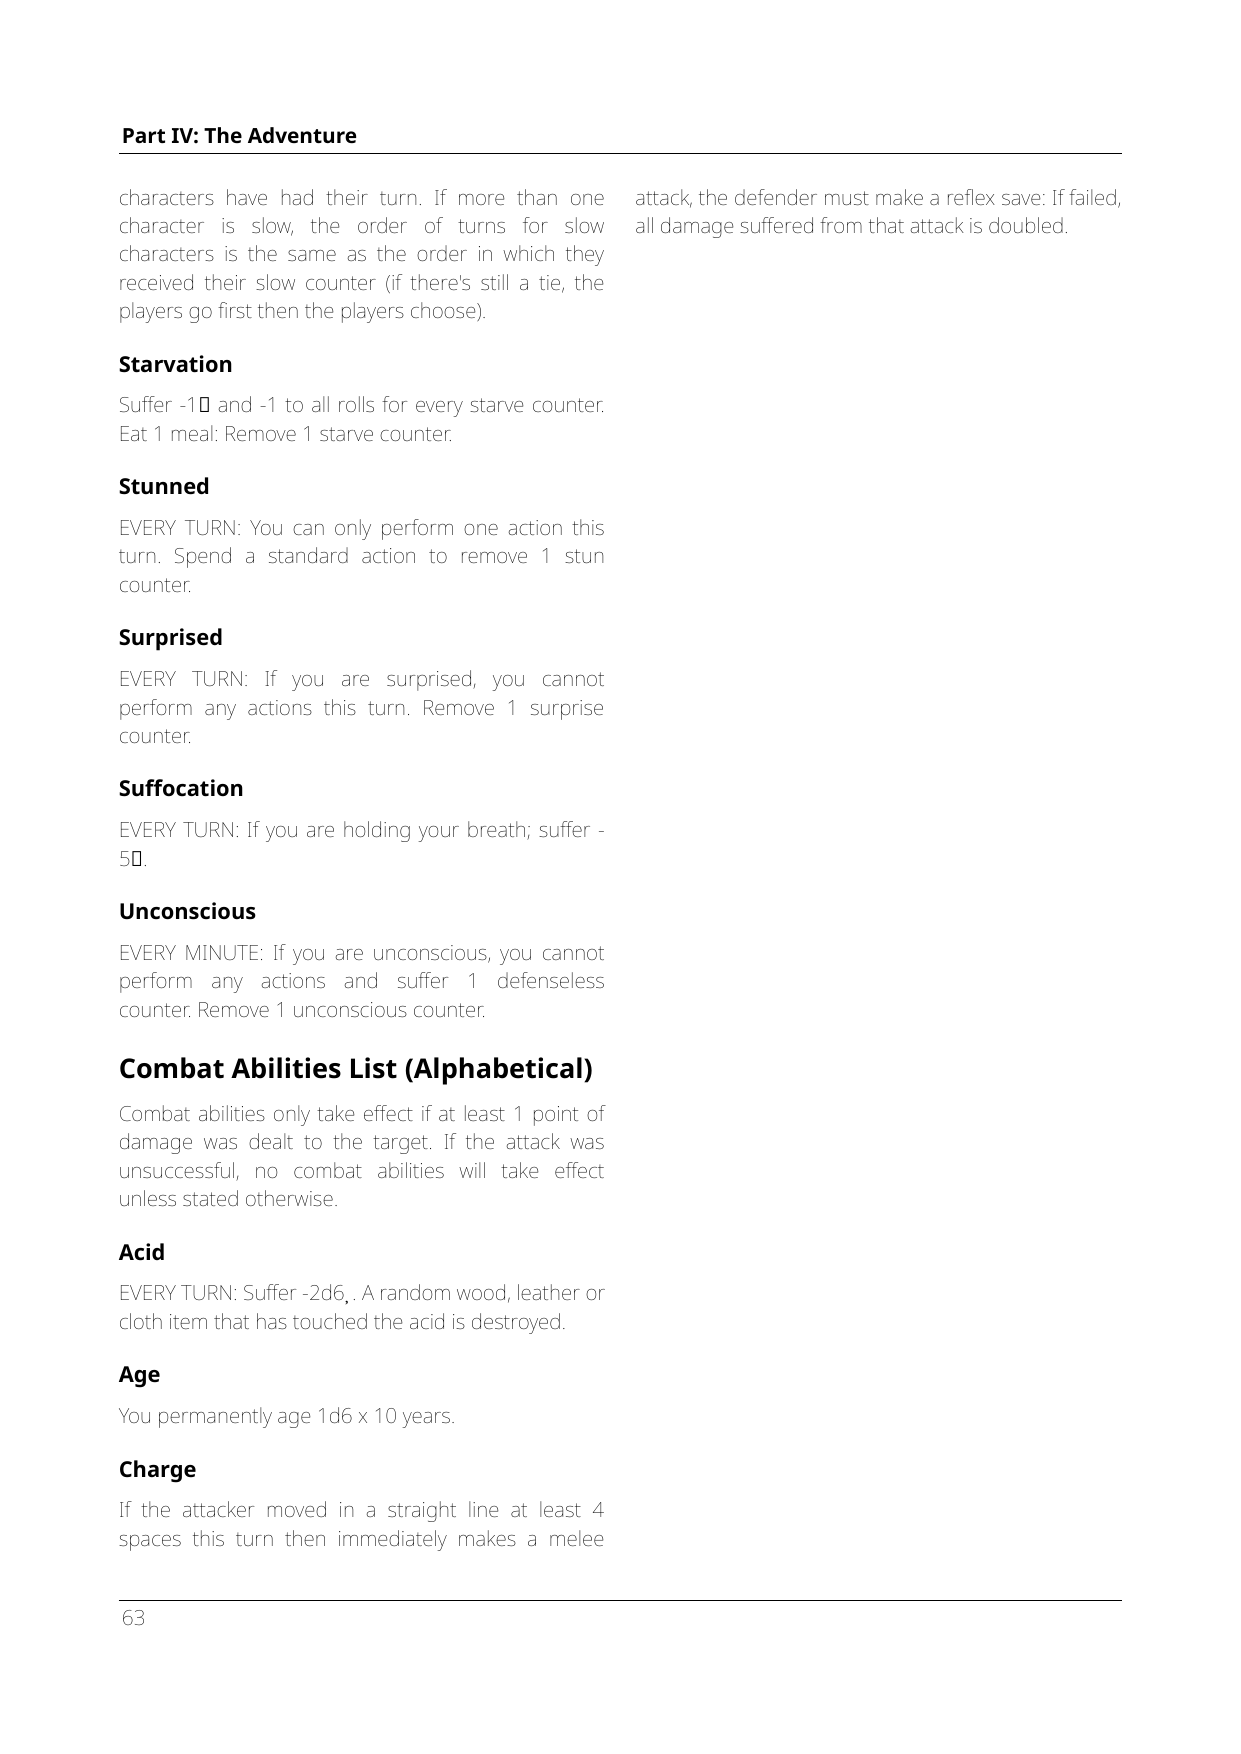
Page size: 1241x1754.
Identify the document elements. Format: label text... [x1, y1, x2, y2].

text characters have had their turn. If more than one character is slow, the order of turns for slow characters is the same as the order in which they received their slow counter (if there's still a tie, the players go first then the players choose). [118, 183, 605, 325]
text Combat abilities only take effect if at least 1 point of damage was dealt to the target. If the attack was unsuccessful, no combat abilities will take effect unless stated otherwise. [118, 1099, 605, 1213]
subtitle Combat Abilities List (Alphabetical) [118, 1050, 605, 1087]
text EVERY TURN: You can only perform one action this turn. Spend a standard action to remove 1 stun counter. [118, 513, 605, 598]
text You permanently age 1d6 x 10 years. [118, 1401, 605, 1429]
text Surprised [118, 622, 605, 652]
text attack, the defender must make a reflex save: If failed, all damage suffered from that attack is doubled. [635, 183, 1122, 239]
text Stunned [118, 471, 605, 501]
text Charge [118, 1453, 605, 1483]
text EVERY MINUTE: If you are unconscious, you cannot perform any actions and suffer 1 defenseless counter. Remove 1 unconscious counter. [118, 938, 605, 1023]
text Suffocation [118, 773, 605, 803]
text EVERY TURN: If you are surprised, you cannot perform any actions this turn. Remove 1 surprise counter. [118, 664, 605, 749]
text Suffer -1 and -1 to all rolls for every starve counter. Eat 1 meal: Remove 1 starve counter. [118, 391, 605, 447]
text Starvation [118, 349, 605, 378]
text If the attacker moved in a straight line at least 4 spaces this turn then immediately makes a melee [118, 1495, 605, 1552]
text Age [118, 1359, 605, 1389]
text Acid [118, 1237, 605, 1267]
text Unconscious [118, 896, 605, 926]
text EVERY TURN: If you are holding your breath; suffer -5. [118, 815, 605, 872]
text EVERY TURN: Suffer -2d6. A random wood, leather or cloth item that has touched the acid is destroyed. [118, 1278, 605, 1335]
